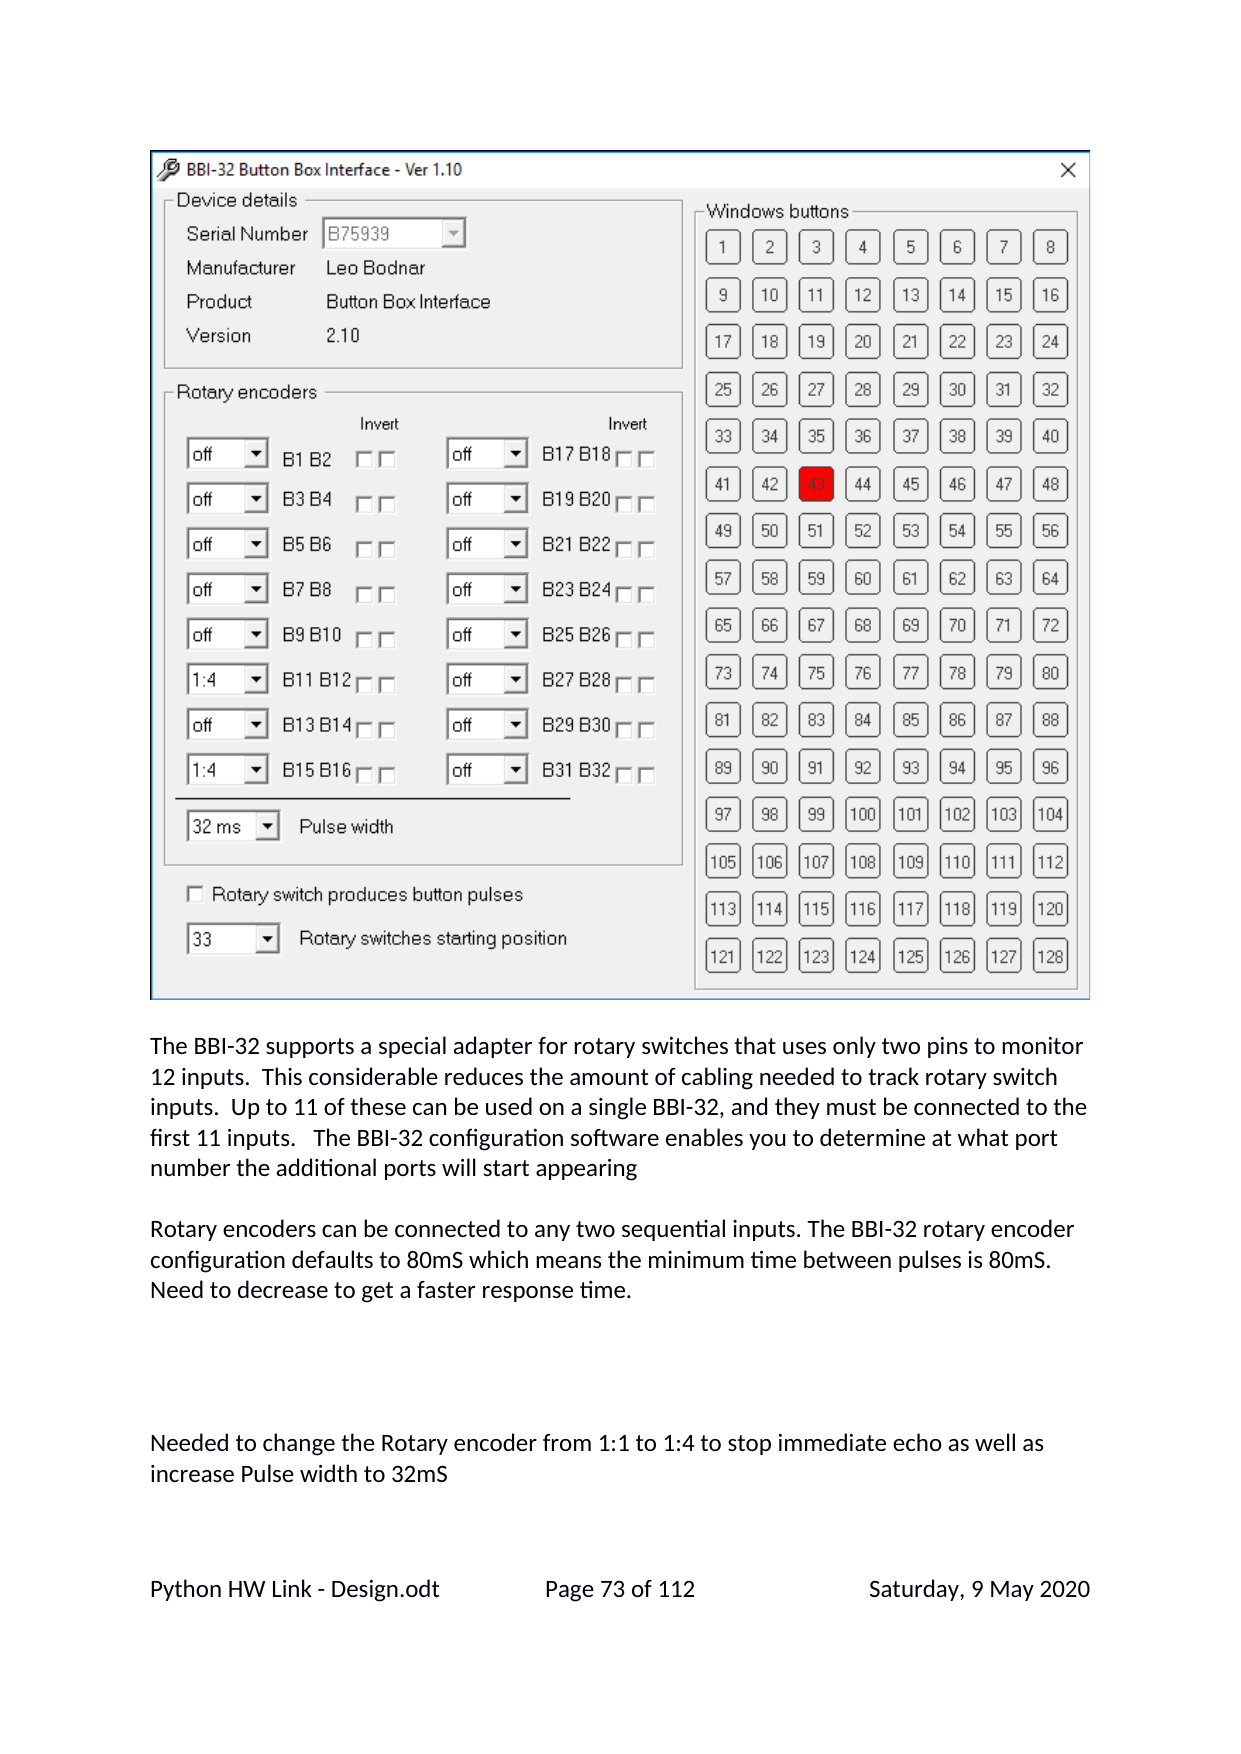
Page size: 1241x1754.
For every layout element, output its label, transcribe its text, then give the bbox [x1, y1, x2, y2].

picture [150, 150, 1091, 1000]
text The BBI-32 supports a special adapter for rotary switches that uses only two pins to monitor 12 inputs. This considerable reduces the amount of cabling needed to track rotary switch inputs. Up to 11 of these can be used on a single BBI-32, and they must be connected to the first 11 inputs. The BBI-32 configuration software enables you to determine at what port number the additional ports will start appearing [150, 1031, 1090, 1183]
text Rotary encoders can be connected to any two sequential inputs. The BBI-32 rotary encoder configuration defaults to 80mS which means the minimum time between pulses is 80mS. Need to decrease to get a faster response time. [150, 1214, 1090, 1305]
text Needed to change the Rotary encoder from 1:1 to 1:4 to stop immediate echo as well as increase Pulse width to 32mS [150, 1427, 1090, 1488]
